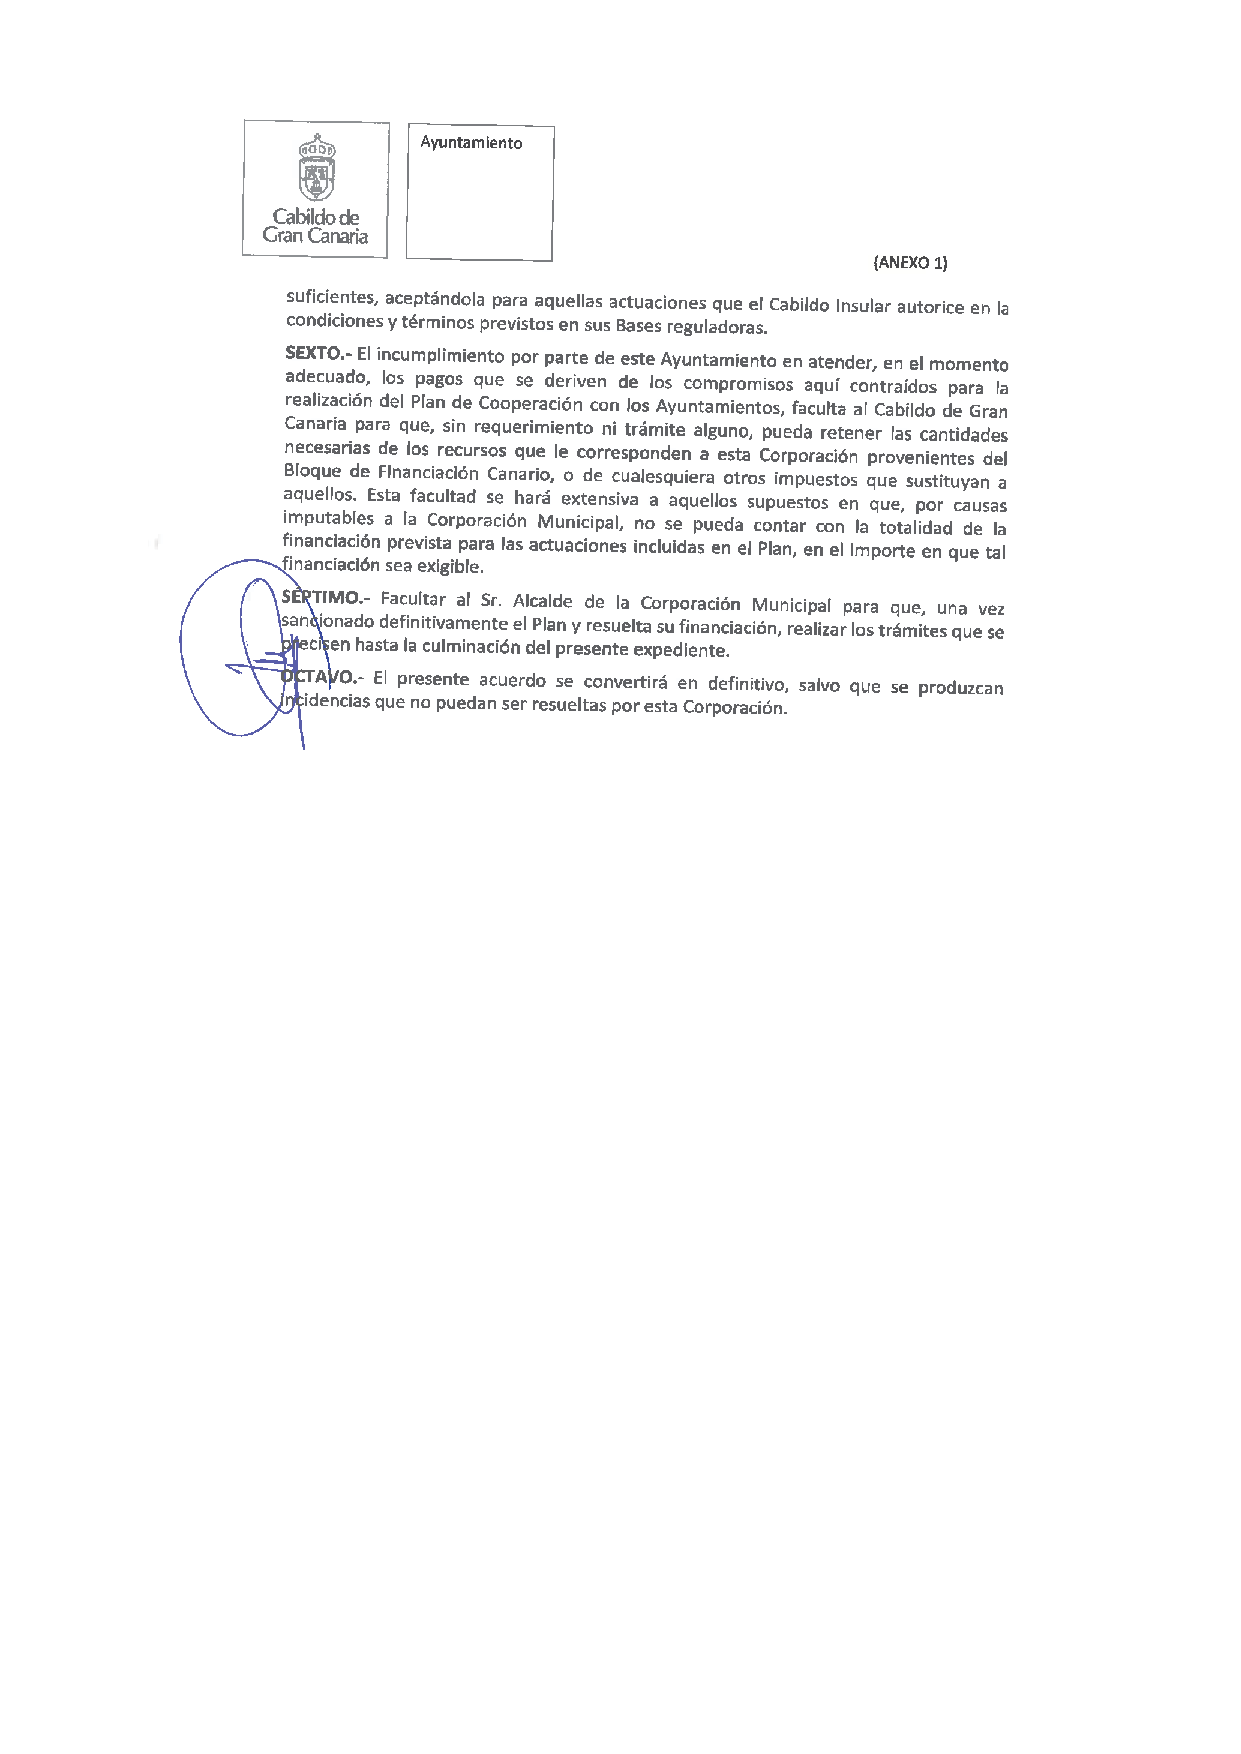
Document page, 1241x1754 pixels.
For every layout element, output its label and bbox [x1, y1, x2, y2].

picture [148, 119, 1009, 750]
